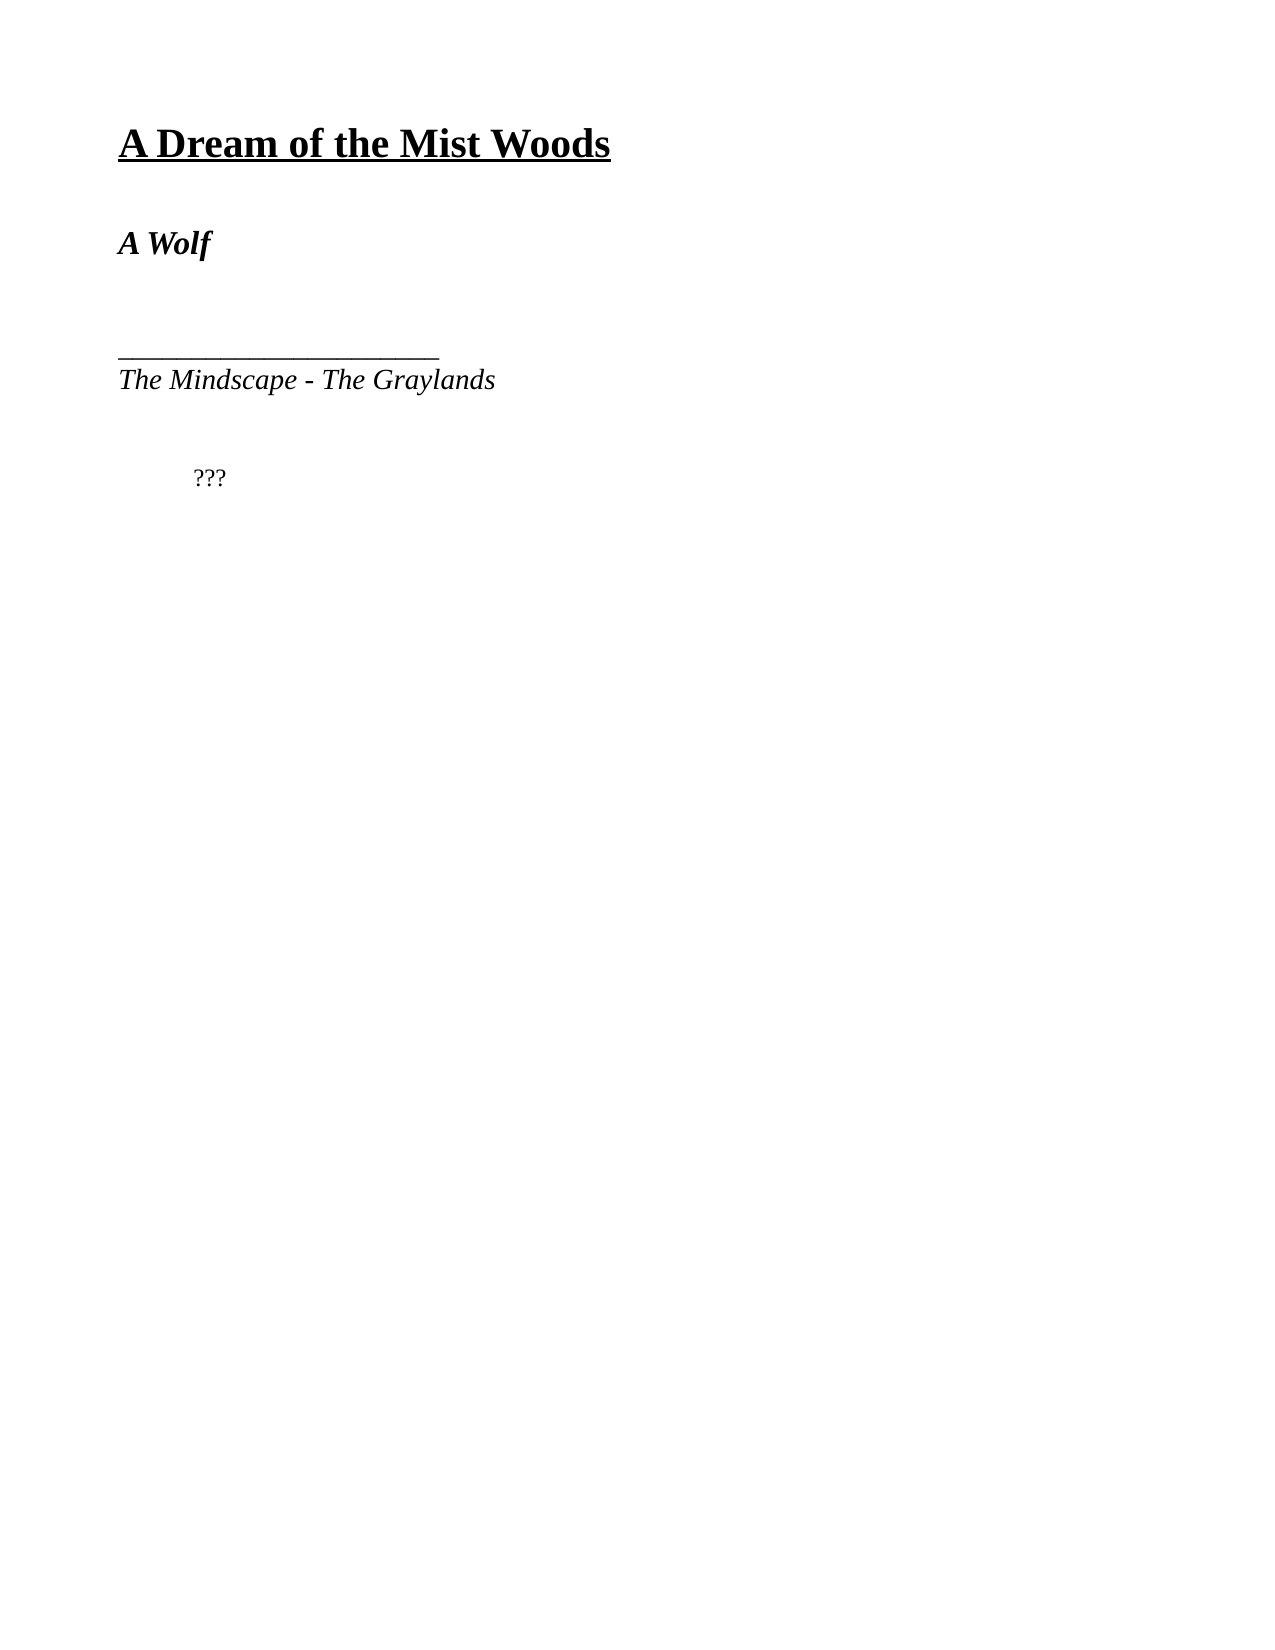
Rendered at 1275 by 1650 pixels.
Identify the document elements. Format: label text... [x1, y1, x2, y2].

text The Mindscape - The Graylands [118, 362, 1157, 396]
text ??? [118, 463, 1157, 492]
text ______________________ [118, 329, 1157, 362]
text A Dream of the Mist Woods [118, 118, 1157, 166]
text A Wolf [118, 223, 1157, 262]
